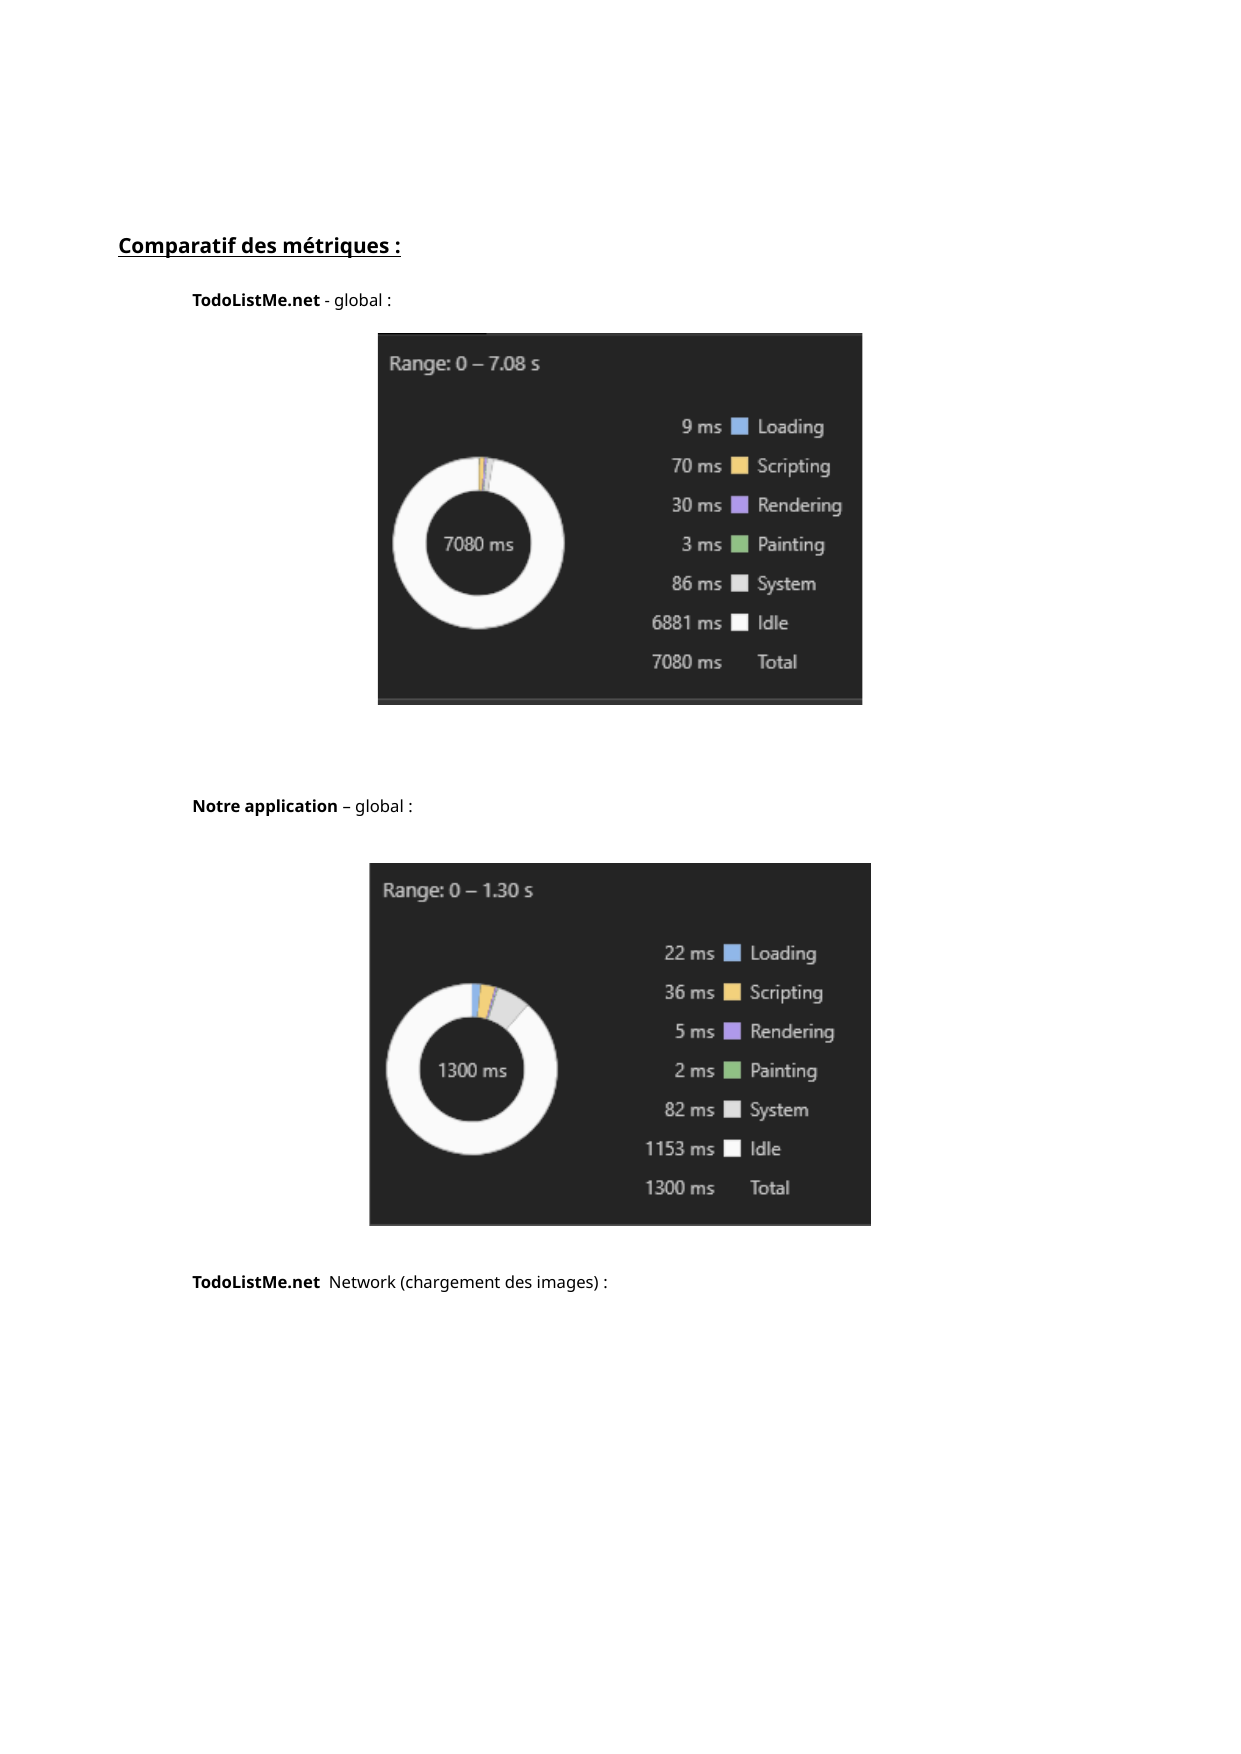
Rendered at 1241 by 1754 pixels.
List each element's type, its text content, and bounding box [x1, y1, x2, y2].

picture [369, 863, 871, 1226]
text TodoListMe.net Network (chargement des images) : [118, 1271, 1122, 1294]
text Notre application – global : [118, 795, 1122, 818]
text TodoListMe.net - global : [118, 288, 1122, 311]
text Comparatif des métriques : [118, 232, 1122, 260]
picture [377, 333, 863, 705]
